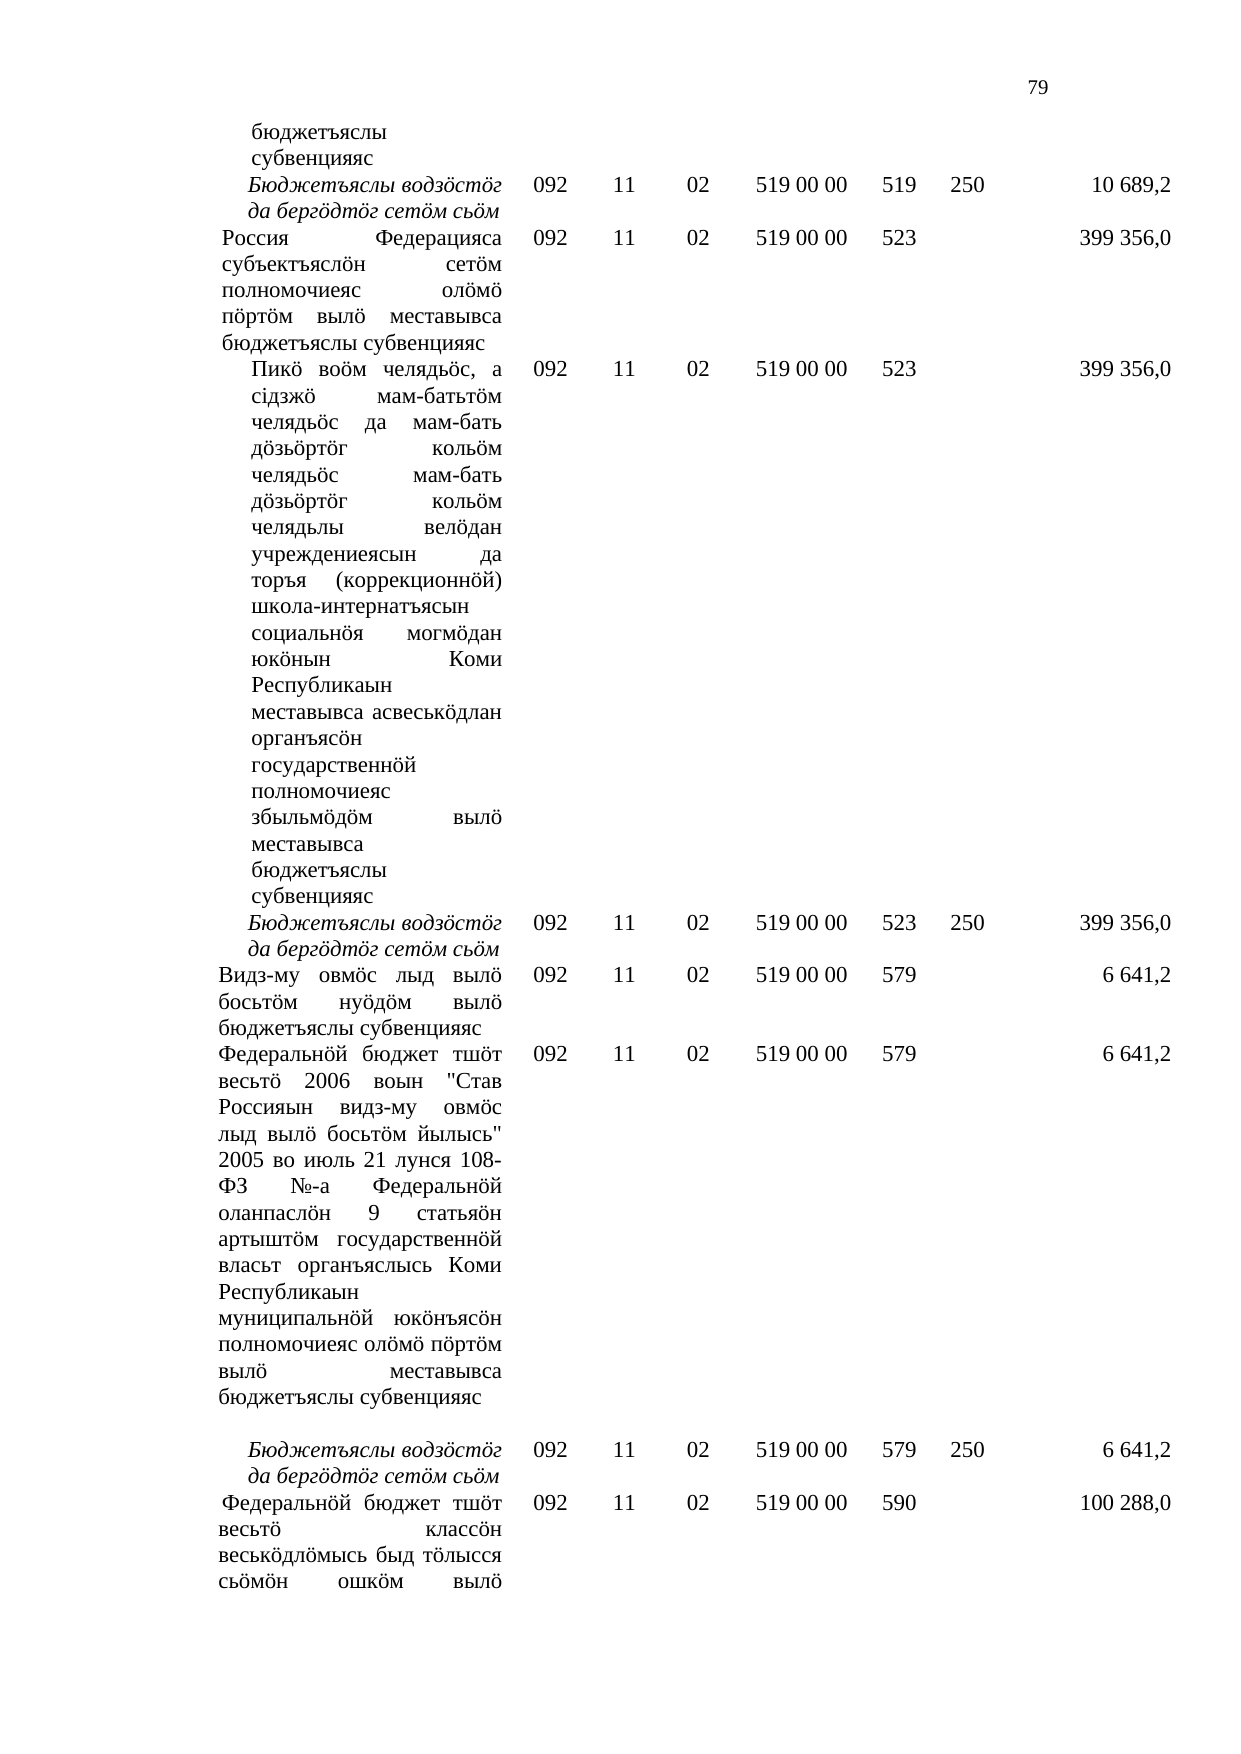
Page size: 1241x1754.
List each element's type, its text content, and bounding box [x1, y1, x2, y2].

table_cell 092 [513, 1489, 587, 1594]
table_cell 590 [868, 1489, 930, 1594]
table_cell 092 [513, 909, 587, 961]
table_cell 02 [661, 355, 735, 909]
table_cell 579 [868, 1436, 930, 1488]
table_cell 399 356,0 [1004, 909, 1182, 961]
table_cell 250 [930, 909, 1004, 961]
table_cell 523 [868, 909, 930, 961]
table_cell Видз-му овмöс лыд вылö босьтöм нуöдöм вылö бюджетъяслы субвенцияяс [207, 961, 513, 1041]
table_cell 092 [513, 224, 587, 355]
table_cell 092 [513, 355, 587, 909]
table_cell 519 00 00 [735, 909, 868, 961]
table_cell 579 [868, 1041, 930, 1436]
table_cell 02 [661, 909, 735, 961]
table_cell [1183, 1436, 1227, 1488]
table_cell 02 [661, 171, 735, 223]
table_cell [735, 118, 868, 171]
table_cell 519 00 00 [735, 961, 868, 1041]
table_cell 399 356,0 [1004, 224, 1182, 355]
table_cell 250 [930, 1436, 1004, 1488]
table_cell 250 [930, 171, 1004, 223]
table_cell [930, 1041, 1004, 1436]
table_cell 519 00 00 [735, 224, 868, 355]
table_cell 519 00 00 [735, 1489, 868, 1594]
table_cell [1183, 224, 1227, 355]
table_cell Бюджетъяслы водзöстöг да бергöдтöг сетöм сьöм [207, 909, 513, 961]
table_cell 519 00 00 [735, 171, 868, 223]
table_cell 6 641,2 [1004, 961, 1182, 1041]
table_cell [930, 118, 1004, 171]
table_cell Бюджетъяслы водзöстöг да бергöдтöг сетöм сьöм [207, 171, 513, 223]
table_cell [587, 118, 661, 171]
table_cell бюджетъяслы субвенцияяс [207, 118, 513, 171]
table_cell 10 689,2 [1004, 171, 1182, 223]
table_cell [1004, 118, 1182, 171]
table_cell Россия Федерацияса субъектъяслöн сетöм полномочиеяс олöмö пöртöм вылö меставывса бюджетъяслы субвенцияяс [207, 224, 513, 355]
table_cell 11 [587, 224, 661, 355]
table_cell Бюджетъяслы водзöстöг да бергöдтöг сетöм сьöм [207, 1436, 513, 1488]
table_cell 11 [587, 171, 661, 223]
table_cell 100 288,0 [1004, 1489, 1182, 1594]
table_cell [930, 961, 1004, 1041]
table_cell [1183, 961, 1227, 1041]
table_cell 11 [587, 1436, 661, 1488]
table_cell 092 [513, 171, 587, 223]
table_cell Федеральнöй бюджет тшöт весьтö 2006 воын "Став Россияын видз-му овмöс лыд вылö босьтöм йылысь" 2005 во июль 21 лунся 108-ФЗ №-а Федеральнöй оланпаслöн 9 статьяöн артыштöм государственнöй власьт органъяслысь Коми Республикаын муниципальнöй юкöнъясöн полномочиеяс олöмö пöртöм вылö меставывса бюджетъяслы субвенцияяс [207, 1041, 513, 1436]
table_cell 519 00 00 [735, 1436, 868, 1488]
table_cell [1183, 909, 1227, 961]
table_cell [1183, 1489, 1227, 1594]
table_cell 6 641,2 [1004, 1041, 1182, 1436]
table_cell 11 [587, 961, 661, 1041]
table_cell 092 [513, 1436, 587, 1488]
table_cell 11 [587, 1489, 661, 1594]
table_cell 092 [513, 1041, 587, 1436]
table_cell 523 [868, 355, 930, 909]
table_cell [1183, 355, 1227, 909]
table_cell 6 641,2 [1004, 1436, 1182, 1488]
table_cell [1183, 118, 1227, 171]
table_cell Пикö воöм челядьöс, а сiдзжö мам-батьтöм челядьöс да мам-бать дöзьöртöг кольöм челядьöс мам-бать дöзьöртöг кольöм челядьлы велöдан учреждениеясын да торъя (коррекционнöй) школа-интернатъясын социальнöя могмöдан юкöнын Коми Республикаын меставывса асвеськöдлан органъясöн государственнöй полномочиеяс збыльмöдöм вылö меставывса бюджетъяслы субвенцияяс [207, 355, 513, 909]
table_cell 02 [661, 1436, 735, 1488]
table_cell 02 [661, 224, 735, 355]
table_cell [661, 118, 735, 171]
table_cell 11 [587, 1041, 661, 1436]
table_cell 02 [661, 1041, 735, 1436]
table_cell [1183, 1041, 1227, 1436]
table_cell Федеральнöй бюджет тшöт весьтö классöн веськöдлöмысь быд тöлысся сьöмöн ошкöм вылö [207, 1489, 513, 1594]
table_cell 519 00 00 [735, 355, 868, 909]
table_cell 579 [868, 961, 930, 1041]
table_cell [930, 224, 1004, 355]
table_cell [513, 118, 587, 171]
table_cell 399 356,0 [1004, 355, 1182, 909]
table_cell 523 [868, 224, 930, 355]
table_cell 02 [661, 1489, 735, 1594]
table_cell [930, 1489, 1004, 1594]
table_cell [1183, 171, 1227, 223]
table_cell 092 [513, 961, 587, 1041]
table_cell 519 00 00 [735, 1041, 868, 1436]
table_cell [930, 355, 1004, 909]
table_cell 11 [587, 355, 661, 909]
table_cell 519 [868, 171, 930, 223]
table_cell 02 [661, 961, 735, 1041]
table_cell 11 [587, 909, 661, 961]
table_cell [868, 118, 930, 171]
